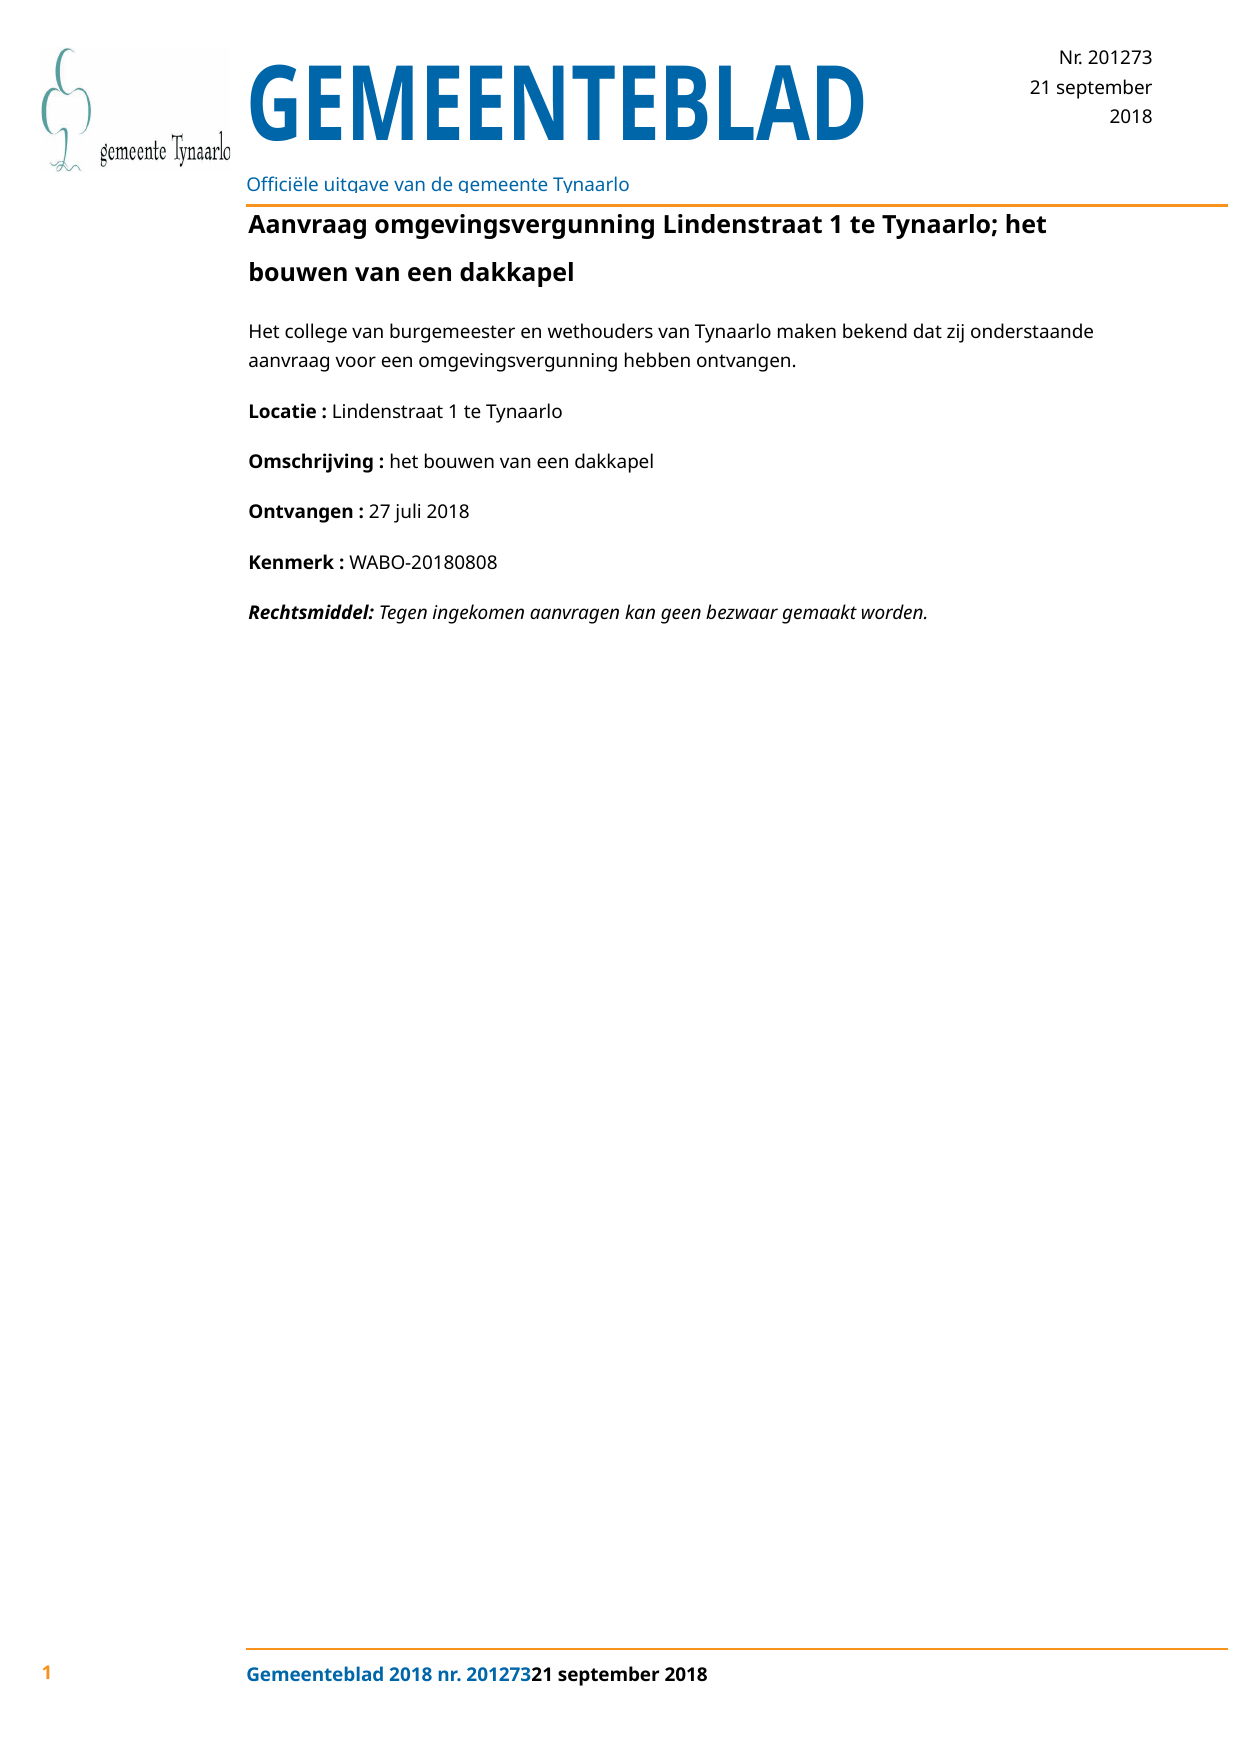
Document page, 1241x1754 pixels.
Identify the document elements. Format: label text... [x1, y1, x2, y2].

text Aanvraag omgevingsvergunning Lindenstraat 1 te Tynaarlo; het bouwen van een dakkapel [248, 207, 1152, 288]
text Het college van burgemeester en wethouders van Tynaarlo maken bekend dat zij onderstaande aanvraag voor een omgevingsvergunning hebben ontvangen. [248, 318, 1152, 373]
text Ontvangen : 27 juli 2018 [248, 499, 1152, 524]
text Omschrijving : het bouwen van een dakkapel [248, 448, 1152, 474]
picture [41, 47, 231, 172]
text Kenmerk : WABO-20180808 [248, 549, 1152, 575]
text Locatie : Lindenstraat 1 te Tynaarlo [248, 398, 1152, 424]
text Rechtsmiddel: Tegen ingekomen aanvragen kan geen bezwaar gemaakt worden. [248, 599, 1152, 625]
